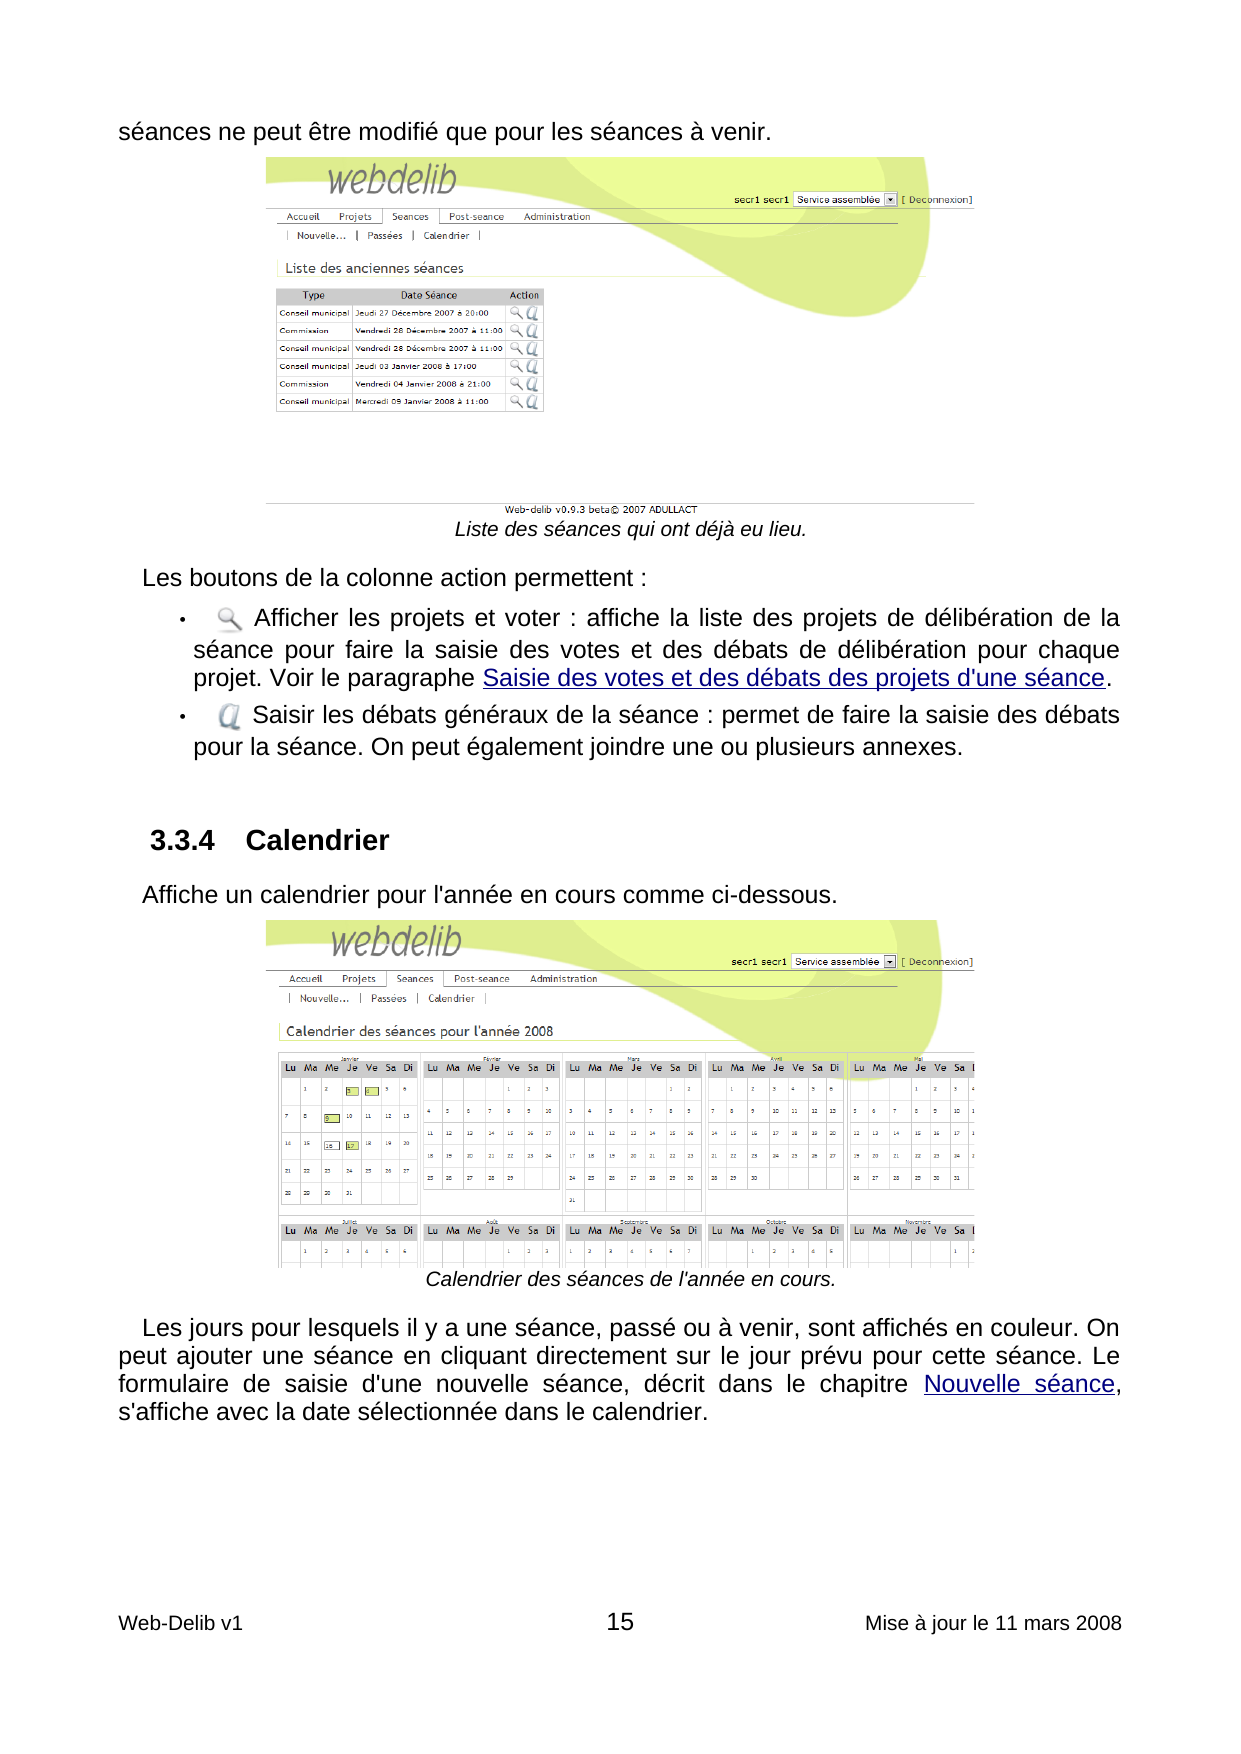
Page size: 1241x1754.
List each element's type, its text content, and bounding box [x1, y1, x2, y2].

text séances ne peut être modifié que pour les séances à venir. [118, 118, 1122, 146]
text Liste des séances qui ont déjà eu lieu. [118, 518, 1122, 541]
subtitle Calendrier [118, 823, 1122, 856]
list Afficher les projets et voter : affiche la liste des projets de délibération de la séance pour faire la saisie des votes et des débats de délibération pour chaque projet. Voir le paragraphe Saisie des votes et des débats des projets d'une séance. [156, 604, 1122, 689]
list Saisir les débats généraux de la séance : permet de faire la saisie des débats pour la séance. On peut également joindre une ou plusieurs annexes. [156, 701, 1122, 759]
picture [265, 920, 975, 1268]
text Calendrier des séances de l'année en cours. [118, 1268, 1122, 1291]
picture [216, 703, 245, 731]
text Les boutons de la colonne action permettent : [118, 564, 1122, 592]
text Les jours pour lesquels il y a une séance, passé ou à venir, sont affichés en couleur. On peut ajouter une séance en cliquant directement sur le jour prévu pour cette séance. Le formulaire de saisie d'une nouvelle séance, décrit dans le chapitre Nouvelle séance, s'affiche avec la date sélectionnée dans le calendrier. [118, 1314, 1122, 1426]
picture [265, 157, 975, 518]
text Affiche un calendrier pour l'année en cours comme ci-dessous. [118, 880, 1122, 908]
picture [216, 606, 245, 634]
